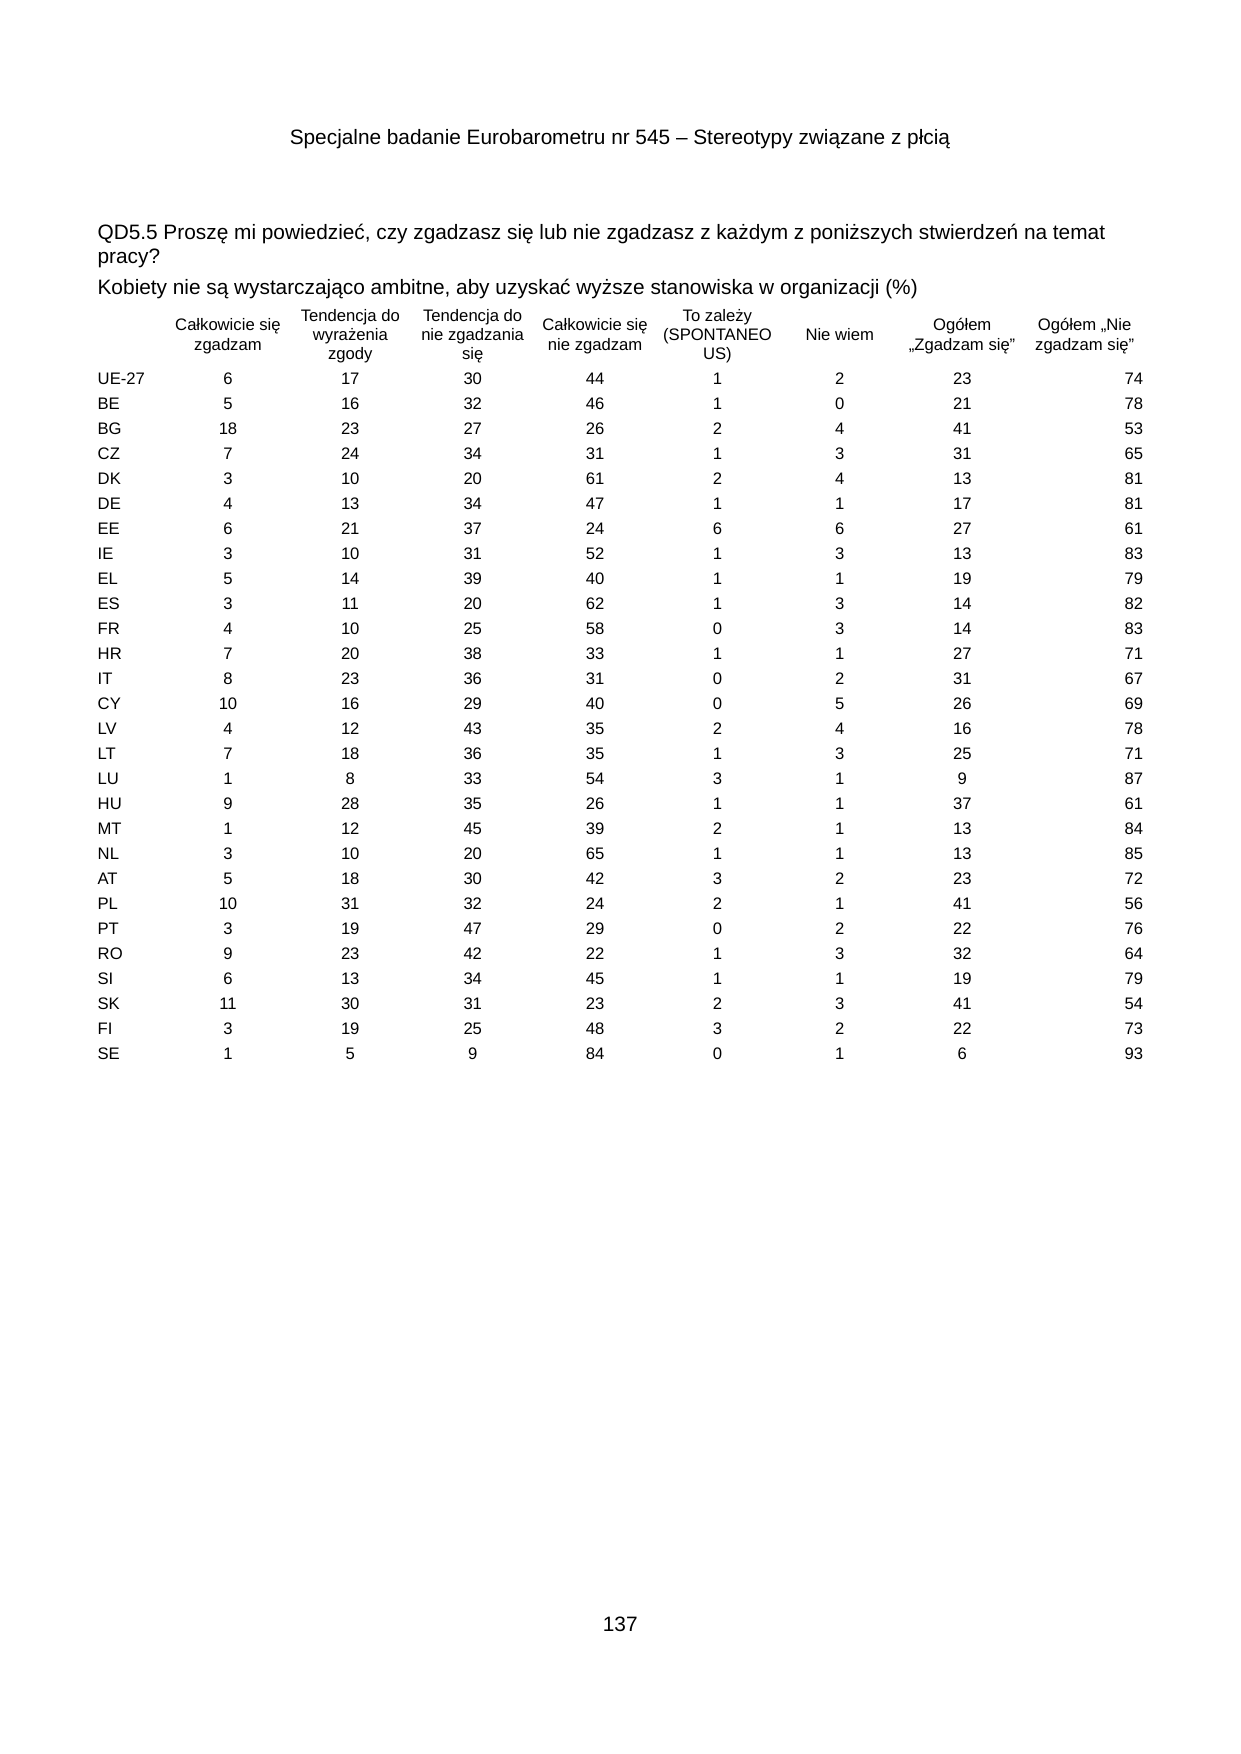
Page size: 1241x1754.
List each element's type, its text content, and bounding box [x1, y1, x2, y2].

table_cell 24 [534, 516, 656, 541]
table_cell 22 [901, 916, 1023, 941]
table_cell 27 [901, 641, 1023, 666]
table_cell SK [95, 991, 166, 1016]
table_cell 42 [411, 941, 534, 966]
table_cell Nie wiem [779, 303, 901, 366]
table_cell 9 [166, 791, 289, 816]
table_cell 48 [534, 1016, 656, 1041]
table_cell 1 [656, 366, 778, 391]
table_cell 4 [779, 716, 901, 741]
table_cell 13 [289, 966, 411, 991]
table_cell 24 [289, 441, 411, 466]
table_cell 9 [901, 766, 1023, 791]
table_cell 25 [411, 616, 534, 641]
table_cell 36 [411, 741, 534, 766]
table_cell 43 [411, 716, 534, 741]
table_cell 34 [411, 491, 534, 516]
table_cell 14 [289, 566, 411, 591]
table_cell 40 [534, 566, 656, 591]
table_cell 1 [779, 966, 901, 991]
table_cell 13 [901, 816, 1023, 841]
table_cell 10 [289, 616, 411, 641]
table_cell 10 [166, 691, 289, 716]
table_cell LV [95, 716, 166, 741]
table_cell Całkowicie się zgadzam [166, 303, 289, 366]
table_cell 62 [534, 591, 656, 616]
table_cell Całkowicie się nie zgadzam [534, 303, 656, 366]
table_cell 42 [534, 866, 656, 891]
table_cell 41 [901, 416, 1023, 441]
table_cell 13 [901, 541, 1023, 566]
table_cell 2 [656, 991, 778, 1016]
table_cell 54 [1023, 991, 1146, 1016]
table_cell FI [95, 1016, 166, 1041]
table_cell AT [95, 866, 166, 891]
table_cell IE [95, 541, 166, 566]
table_cell 35 [534, 716, 656, 741]
table_cell 2 [656, 466, 778, 491]
table_cell 61 [534, 466, 656, 491]
table_cell DE [95, 491, 166, 516]
table_cell 26 [534, 416, 656, 441]
table_cell 2 [779, 1016, 901, 1041]
table_cell 14 [901, 616, 1023, 641]
table_cell 32 [411, 891, 534, 916]
table_cell Kobiety nie są wystarczająco ambitne, aby uzyskać wyższe stanowiska w organizacji (%) [95, 270, 1146, 303]
table_cell 10 [289, 541, 411, 566]
table_cell 3 [656, 1016, 778, 1041]
table_cell 1 [779, 816, 901, 841]
table_cell 1 [656, 841, 778, 866]
table_cell 79 [1023, 566, 1146, 591]
table_cell 41 [901, 991, 1023, 1016]
table_cell 2 [779, 366, 901, 391]
table_cell 6 [166, 366, 289, 391]
table_cell 2 [779, 666, 901, 691]
table_cell MT [95, 816, 166, 841]
table_cell 1 [779, 1041, 901, 1066]
table_cell 31 [411, 991, 534, 1016]
table_cell 3 [166, 591, 289, 616]
table_cell 18 [166, 416, 289, 441]
table_cell 3 [656, 866, 778, 891]
table_cell 28 [289, 791, 411, 816]
table_cell 0 [656, 691, 778, 716]
table_cell 39 [411, 566, 534, 591]
table_cell 84 [1023, 816, 1146, 841]
table_cell 3 [779, 941, 901, 966]
table_cell 27 [411, 416, 534, 441]
table_cell 2 [779, 866, 901, 891]
table_cell 1 [779, 791, 901, 816]
table_cell 58 [534, 616, 656, 641]
table_cell 81 [1023, 491, 1146, 516]
table_cell 1 [656, 391, 778, 416]
table_cell 23 [534, 991, 656, 1016]
table_cell 3 [779, 616, 901, 641]
table_cell 71 [1023, 741, 1146, 766]
table_cell UE-27 [95, 366, 166, 391]
table_cell 20 [411, 591, 534, 616]
table_cell Tendencja do wyrażenia zgody [289, 303, 411, 366]
table_cell 65 [1023, 441, 1146, 466]
table_cell 1 [166, 766, 289, 791]
table_cell 21 [289, 516, 411, 541]
table_cell 7 [166, 641, 289, 666]
table_cell Tendencja do nie zgadzania się [411, 303, 534, 366]
table_cell 47 [534, 491, 656, 516]
table_cell 11 [289, 591, 411, 616]
table_cell 8 [289, 766, 411, 791]
table_cell 45 [411, 816, 534, 841]
table_cell 1 [166, 816, 289, 841]
table_cell HR [95, 641, 166, 666]
table_cell 23 [289, 666, 411, 691]
table_cell IT [95, 666, 166, 691]
table_cell 31 [534, 666, 656, 691]
table_cell 31 [411, 541, 534, 566]
table_cell 1 [779, 641, 901, 666]
table_cell 2 [779, 916, 901, 941]
table_cell 13 [901, 841, 1023, 866]
table_cell 3 [779, 541, 901, 566]
table_cell EE [95, 516, 166, 541]
table_cell 6 [166, 516, 289, 541]
table_cell EL [95, 566, 166, 591]
table_cell 1 [656, 641, 778, 666]
table_cell Ogółem „Zgadzam się” [901, 303, 1023, 366]
table_cell 45 [534, 966, 656, 991]
table_cell 19 [901, 566, 1023, 591]
table_cell 61 [1023, 791, 1146, 816]
table_cell 25 [901, 741, 1023, 766]
table_cell 37 [411, 516, 534, 541]
table_cell 85 [1023, 841, 1146, 866]
table_cell PT [95, 916, 166, 941]
table_cell 1 [779, 891, 901, 916]
table_cell 7 [166, 441, 289, 466]
table_cell 5 [289, 1041, 411, 1066]
table_cell 19 [289, 916, 411, 941]
table_cell 1 [656, 491, 778, 516]
table_cell 20 [411, 466, 534, 491]
table_cell 30 [289, 991, 411, 1016]
table_cell BG [95, 416, 166, 441]
table_cell 4 [166, 491, 289, 516]
table_cell 22 [534, 941, 656, 966]
table_cell 7 [166, 741, 289, 766]
table_cell 1 [166, 1041, 289, 1066]
table_cell 93 [1023, 1041, 1146, 1066]
table_cell FR [95, 616, 166, 641]
table_cell 3 [166, 841, 289, 866]
table_cell CZ [95, 441, 166, 466]
table_cell 1 [656, 591, 778, 616]
table_cell 18 [289, 741, 411, 766]
table_cell 52 [534, 541, 656, 566]
table_cell 2 [656, 891, 778, 916]
table_cell 14 [901, 591, 1023, 616]
table_cell 33 [411, 766, 534, 791]
table_cell BE [95, 391, 166, 416]
table_cell 18 [289, 866, 411, 891]
table_cell 19 [289, 1016, 411, 1041]
table_cell RO [95, 941, 166, 966]
table_cell 4 [779, 466, 901, 491]
table_cell SI [95, 966, 166, 991]
table_cell 39 [534, 816, 656, 841]
table_cell 31 [289, 891, 411, 916]
table_cell 53 [1023, 416, 1146, 441]
table_cell 8 [166, 666, 289, 691]
table_cell 1 [779, 841, 901, 866]
table_cell 83 [1023, 541, 1146, 566]
table_cell 31 [901, 441, 1023, 466]
table_cell LT [95, 741, 166, 766]
table_cell 25 [411, 1016, 534, 1041]
table_cell 11 [166, 991, 289, 1016]
table_cell 16 [289, 691, 411, 716]
table_cell 1 [656, 541, 778, 566]
table_cell HU [95, 791, 166, 816]
table_cell 5 [166, 391, 289, 416]
table_cell 16 [289, 391, 411, 416]
table_cell 2 [656, 816, 778, 841]
table_cell 10 [166, 891, 289, 916]
table_cell 6 [901, 1041, 1023, 1066]
table_cell 6 [656, 516, 778, 541]
table_cell 2 [656, 716, 778, 741]
table_cell 13 [289, 491, 411, 516]
table_cell 6 [166, 966, 289, 991]
table_cell 26 [901, 691, 1023, 716]
table_cell 27 [901, 516, 1023, 541]
table_cell 9 [411, 1041, 534, 1066]
table_cell 10 [289, 841, 411, 866]
table_cell 69 [1023, 691, 1146, 716]
table_cell 31 [901, 666, 1023, 691]
table_cell 17 [289, 366, 411, 391]
table_cell 81 [1023, 466, 1146, 491]
table_cell 36 [411, 666, 534, 691]
table_cell 41 [901, 891, 1023, 916]
table_cell 23 [901, 866, 1023, 891]
table_cell 22 [901, 1016, 1023, 1041]
table_cell 0 [656, 666, 778, 691]
table_cell 34 [411, 441, 534, 466]
table_cell 1 [779, 766, 901, 791]
table_cell NL [95, 841, 166, 866]
table_cell 20 [289, 641, 411, 666]
table_cell 13 [901, 466, 1023, 491]
table_cell 44 [534, 366, 656, 391]
table_cell 4 [779, 416, 901, 441]
table_cell Ogółem „Nie zgadzam się” [1023, 303, 1146, 366]
table_cell 4 [166, 716, 289, 741]
table_cell 5 [779, 691, 901, 716]
table_cell 61 [1023, 516, 1146, 541]
table_cell 82 [1023, 591, 1146, 616]
table_cell 30 [411, 366, 534, 391]
table_cell 0 [779, 391, 901, 416]
table_cell 9 [166, 941, 289, 966]
table_cell 12 [289, 816, 411, 841]
table_cell To zależy (SPONTANEOUS) [656, 303, 778, 366]
table_cell 37 [901, 791, 1023, 816]
table_cell 2 [656, 416, 778, 441]
table_cell 1 [656, 441, 778, 466]
table_cell 3 [779, 441, 901, 466]
table_cell 3 [779, 741, 901, 766]
table_cell 31 [534, 441, 656, 466]
table_cell 76 [1023, 916, 1146, 941]
table_cell 71 [1023, 641, 1146, 666]
table_cell 17 [901, 491, 1023, 516]
table_cell 12 [289, 716, 411, 741]
table_cell 23 [289, 941, 411, 966]
table_cell 35 [411, 791, 534, 816]
table_cell 1 [656, 741, 778, 766]
table_cell 1 [656, 791, 778, 816]
table_cell LU [95, 766, 166, 791]
table_cell 78 [1023, 716, 1146, 741]
table_cell 6 [779, 516, 901, 541]
table_cell 40 [534, 691, 656, 716]
table_cell 47 [411, 916, 534, 941]
table_cell 30 [411, 866, 534, 891]
table_cell 79 [1023, 966, 1146, 991]
table_cell DK [95, 466, 166, 491]
table_cell 3 [166, 916, 289, 941]
table_cell 10 [289, 466, 411, 491]
table_cell 3 [779, 991, 901, 1016]
table_cell 38 [411, 641, 534, 666]
table_cell 72 [1023, 866, 1146, 891]
table_cell 3 [779, 591, 901, 616]
table_cell PL [95, 891, 166, 916]
table_cell 54 [534, 766, 656, 791]
table_cell 33 [534, 641, 656, 666]
table_cell 32 [411, 391, 534, 416]
table_cell 64 [1023, 941, 1146, 966]
table_cell 1 [656, 941, 778, 966]
table_header QD5.5 Proszę mi powiedzieć, czy zgadzasz się lub nie zgadzasz z każdym z poniższych stwierdzeń na temat pracy? [95, 217, 1146, 270]
table_cell ES [95, 591, 166, 616]
table_cell [95, 303, 166, 366]
table_cell SE [95, 1041, 166, 1066]
table_cell 35 [534, 741, 656, 766]
table_cell 29 [411, 691, 534, 716]
table_cell 87 [1023, 766, 1146, 791]
table_cell 73 [1023, 1016, 1146, 1041]
table_cell 65 [534, 841, 656, 866]
table_cell 5 [166, 566, 289, 591]
table_cell 20 [411, 841, 534, 866]
table_cell 21 [901, 391, 1023, 416]
table_cell 26 [534, 791, 656, 816]
table_cell 23 [289, 416, 411, 441]
table_cell 4 [166, 616, 289, 641]
table_cell 84 [534, 1041, 656, 1066]
table_cell 3 [166, 1016, 289, 1041]
table_cell 29 [534, 916, 656, 941]
table_cell 3 [656, 766, 778, 791]
table_cell 0 [656, 916, 778, 941]
table_cell 1 [779, 491, 901, 516]
table_cell 32 [901, 941, 1023, 966]
table_cell 1 [656, 966, 778, 991]
table_cell 74 [1023, 366, 1146, 391]
table_cell 83 [1023, 616, 1146, 641]
table_cell 5 [166, 866, 289, 891]
table_cell 1 [779, 566, 901, 591]
table_cell 3 [166, 541, 289, 566]
table_cell 16 [901, 716, 1023, 741]
table_cell 0 [656, 1041, 778, 1066]
table_cell 67 [1023, 666, 1146, 691]
table_cell 3 [166, 466, 289, 491]
table_cell CY [95, 691, 166, 716]
table_cell 19 [901, 966, 1023, 991]
table_cell 23 [901, 366, 1023, 391]
table_cell 0 [656, 616, 778, 641]
table_cell 46 [534, 391, 656, 416]
table_cell 78 [1023, 391, 1146, 416]
table_cell 34 [411, 966, 534, 991]
table_cell 56 [1023, 891, 1146, 916]
table_cell 24 [534, 891, 656, 916]
table_cell 1 [656, 566, 778, 591]
